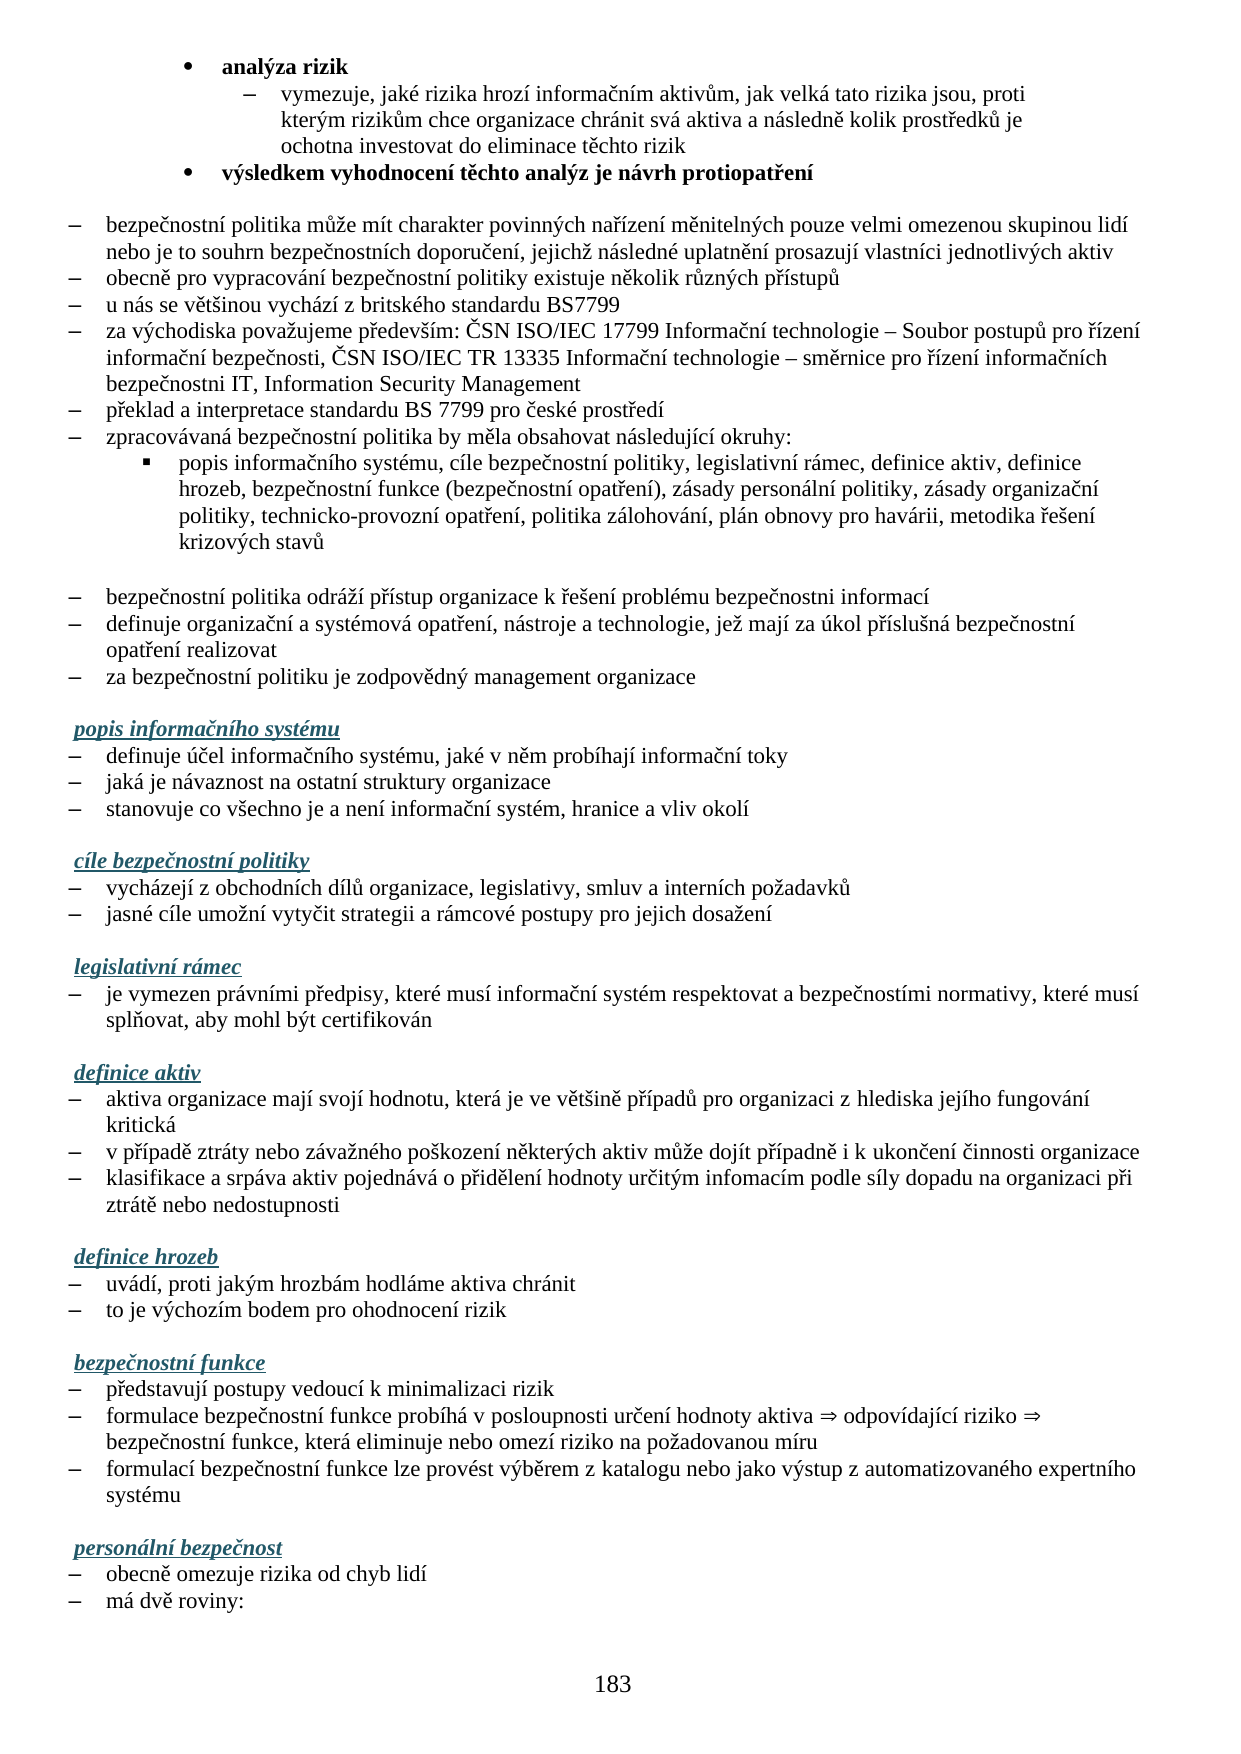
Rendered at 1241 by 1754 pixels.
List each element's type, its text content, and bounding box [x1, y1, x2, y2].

list formulace bezpečnostní funkce probíhá v posloupnosti určení hodnoty aktiva  odpovídající riziko  bezpečnostní funkce, která eliminuje nebo omezí riziko na požadovanou míru [90, 1402, 1151, 1455]
list uvádí, proti jakým hrozbám hodláme aktiva chránit [90, 1270, 1151, 1296]
list definuje účel informačního systému, jaké v něm probíhají informační toky [90, 742, 1151, 768]
list překlad a interpretace standardu BS 7799 pro české prostředí [90, 396, 1151, 423]
text legislativní rámec [74, 953, 1151, 979]
list v případě ztráty nebo závažného poškození některých aktiv může dojít případně i k ukončení činnosti organizace [90, 1138, 1151, 1164]
list klasifikace a srpáva aktiv pojednává o přidělení hodnoty určitým infomacím podle síly dopadu na organizaci při ztrátě nebo nedostupnosti [90, 1164, 1151, 1217]
list představují postupy vedoucí k minimalizaci rizik [90, 1375, 1151, 1402]
text definice aktiv [74, 1059, 1151, 1085]
list za východiska považujeme především: ČSN ISO/IEC 17799 Informační technologie – Soubor postupů pro řízení informační bezpečnosti, ČSN ISO/IEC TR 13335 Informační technologie – směrnice pro řízení informačních bezpečnostni IT, Information Security Management [90, 317, 1151, 396]
text definice hrozeb [74, 1243, 1151, 1270]
list stanovuje co všechno je a není informační systém, hranice a vliv okolí [90, 795, 1151, 821]
list za bezpečnostní politiku je zodpovědný management organizace [90, 663, 1151, 689]
list vycházejí z obchodních dílů organizace, legislativy, smluv a interních požadavků [90, 874, 1151, 900]
list obecně omezuje rizika od chyb lidí [90, 1560, 1151, 1587]
text personální bezpečnost [74, 1534, 1151, 1560]
text popis informačního systému [74, 715, 1151, 742]
list definuje organizační a systémová opatření, nástroje a technologie, jež mají za úkol příslušná bezpečnostní opatření realizovat [90, 610, 1151, 663]
list formulací bezpečnostní funkce lze provést výběrem z katalogu nebo jako výstup z automatizovaného expertního systému [90, 1455, 1151, 1507]
list výsledkem vyhodnocení těchto analýz je návrh protiopatření [184, 159, 1093, 185]
list jasné cíle umožní vytyčit strategii a rámcové postupy pro jejich dosažení [90, 900, 1151, 927]
list obecně pro vypracování bezpečnostní politiky existuje několik různých přístupů [90, 264, 1151, 291]
list má dvě roviny: [90, 1587, 1151, 1613]
list vymezuje, jaké rizika hrozí informačním aktivům, jak velká tato rizika jsou, proti kterým rizikům chce organizace chránit svá aktiva a následně kolik prostředků je ochotna investovat do eliminace těchto rizik [243, 79, 1093, 159]
list to je výchozím bodem pro ohodnocení rizik [90, 1296, 1151, 1323]
list analýza rizik [184, 53, 1093, 79]
list aktiva organizace mají svojí hodnotu, která je ve většině případů pro organizaci z hlediska jejího fungování kritická [90, 1085, 1151, 1138]
list bezpečnostní politika odráží přístup organizace k řešení problému bezpečnostni informací [90, 583, 1151, 610]
list u nás se většinou vychází z britského standardu BS7799 [90, 291, 1151, 317]
list bezpečnostní politika může mít charakter povinných nařízení měnitelných pouze velmi omezenou skupinou lidí nebo je to souhrn bezpečnostních doporučení, jejichž následné uplatnění prosazují vlastníci jednotlivých aktiv [90, 211, 1151, 264]
list popis informačního systému, cíle bezpečnostní politiky, legislativní rámec, definice aktiv, definice hrozeb, bezpečnostní funkce (bezpečnostní opatření), zásady personální politiky, zásady organizační politiky, technicko-provozní opatření, politika zálohování, plán obnovy pro havárii, metodika řešení krizových stavů [162, 449, 1151, 554]
list jaká je návaznost na ostatní struktury organizace [90, 768, 1151, 795]
list zpracovávaná bezpečnostní politika by měla obsahovat následující okruhy: [90, 423, 1151, 449]
list je vymezen právními předpisy, které musí informační systém respektovat a bezpečnostími normativy, které musí splňovat, aby mohl být certifikován [90, 979, 1151, 1032]
text cíle bezpečnostní politiky [74, 847, 1151, 874]
text bezpečnostní funkce [74, 1349, 1151, 1375]
